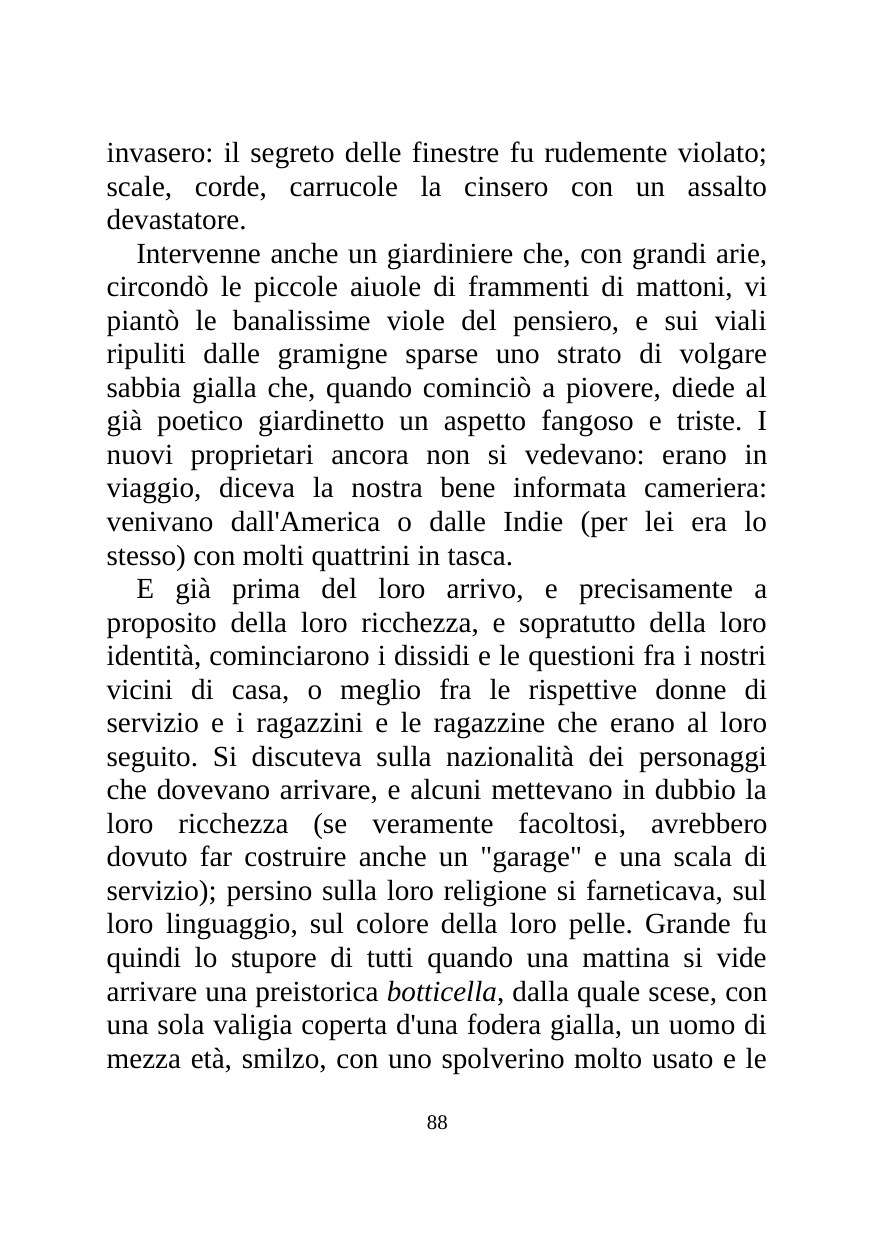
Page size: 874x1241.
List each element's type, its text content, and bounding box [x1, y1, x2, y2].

text Intervenne anche un giardiniere che, con grandi arie, circondò le piccole aiuole di frammenti di mattoni, vi piantò le banalissime viole del pensiero, e sui viali ripuliti dalle gramigne sparse uno strato di volgare sabbia gialla che, quando cominciò a piovere, diede al già poetico giardinetto un aspetto fangoso e triste. I nuovi proprietari ancora non si vedevano: erano in viaggio, diceva la nostra bene informata cameriera: venivano dall'America o dalle Indie (per lei era lo stesso) con molti quattrini in tasca. [106, 236, 768, 571]
text invasero: il segreto delle finestre fu rudemente violato; scale, corde, carrucole la cinsero con un assalto devastatore. [106, 135, 768, 236]
text E già prima del loro arrivo, e precisamente a proposito della loro ricchezza, e sopratutto della loro identità, cominciarono i dissidi e le questioni fra i nostri vicini di casa, o meglio fra le rispettive donne di servizio e i ragazzini e le ragazzine che erano al loro seguito. Si discuteva sulla nazionalità dei personaggi che dovevano arrivare, e alcuni mettevano in dubbio la loro ricchezza (se veramente facoltosi, avrebbero dovuto far costruire anche un "garage" e una scala di servizio); persino sulla loro religione si farneticava, sul loro linguaggio, sul colore della loro pelle. Grande fu quindi lo stupore di tutti quando una mattina si vide arrivare una preistorica botticella, dalla quale scese, con una sola valigia coperta d'una fodera gialla, un uomo di mezza età, smilzo, con uno spolverino molto usato e le [106, 571, 768, 1074]
